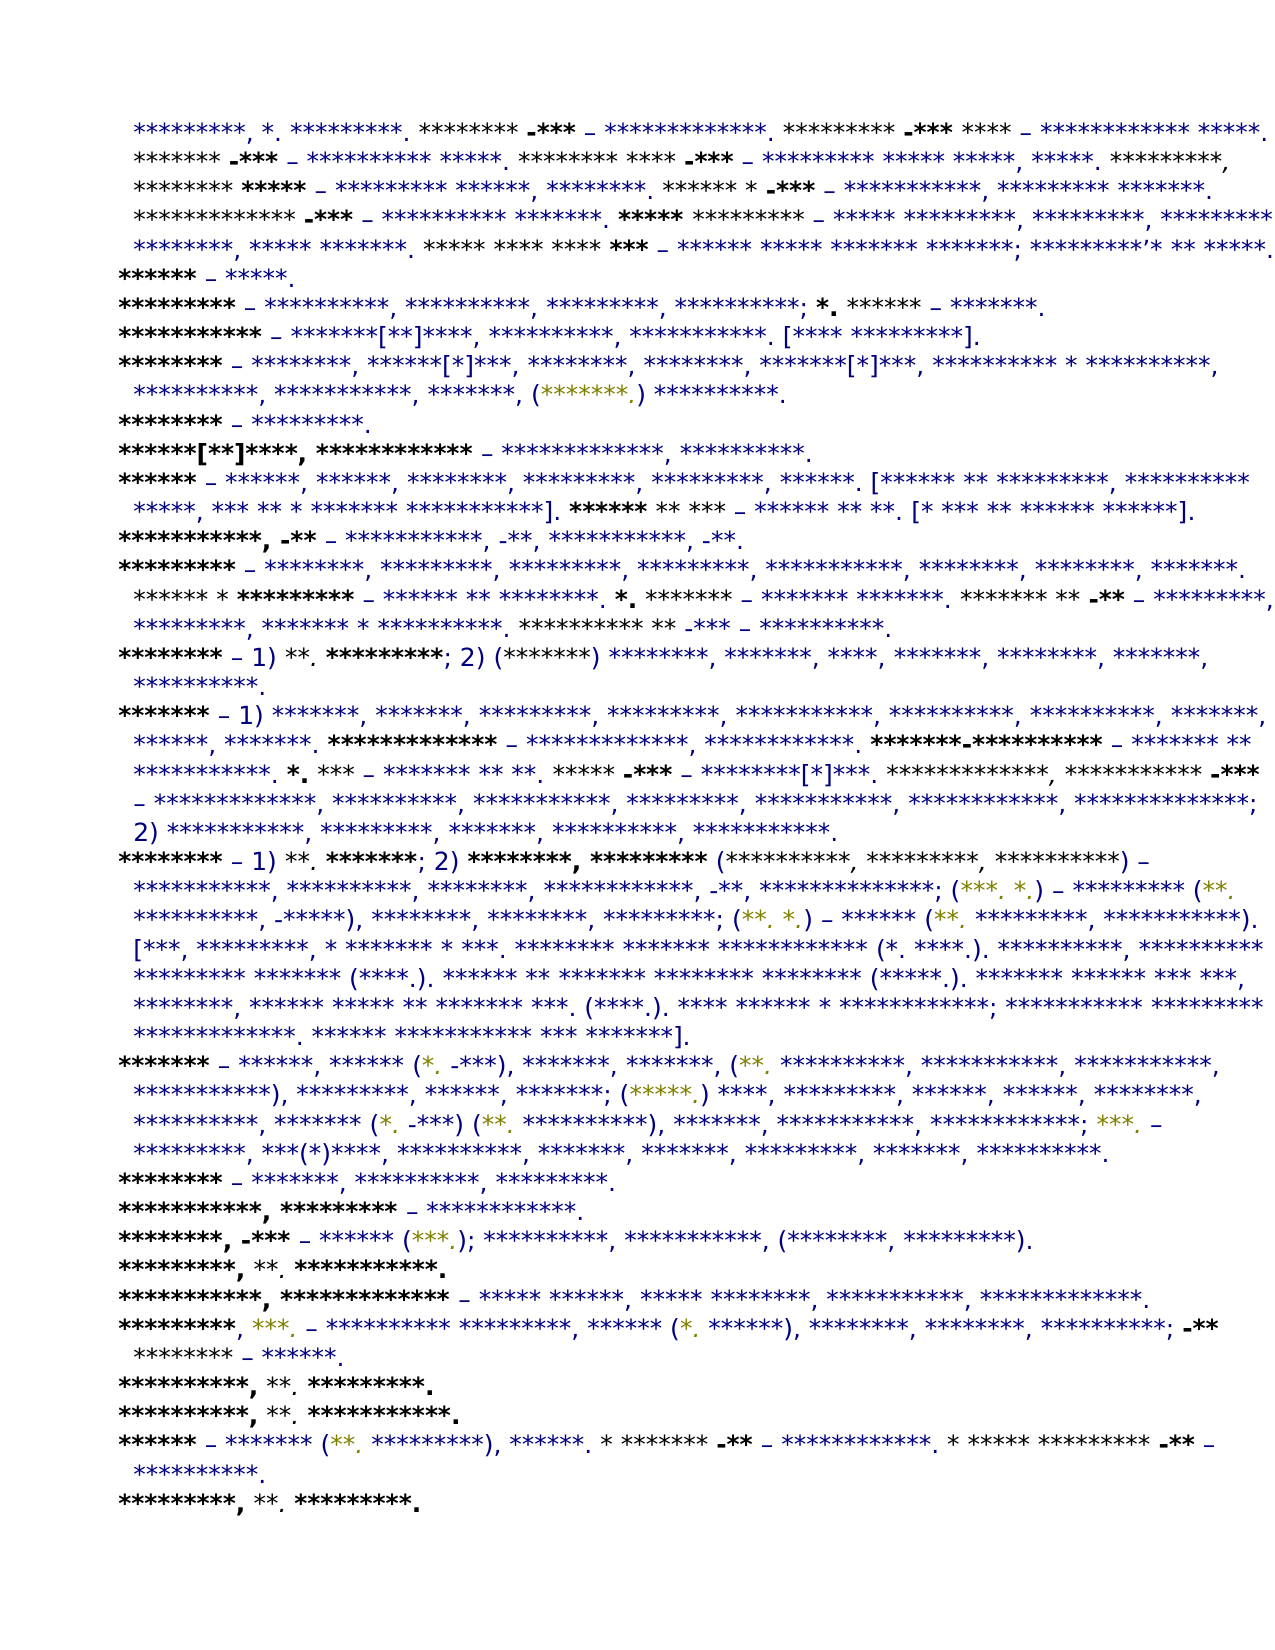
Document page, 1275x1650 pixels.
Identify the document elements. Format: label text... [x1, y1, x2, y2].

text ********* – **********, **********, *********, **********; *. ****** – *******. [118, 293, 1275, 322]
text ******** – ********, ******[*]***, ********, ********, *******[*]***, ********** * **********, **********, ***********, *******, (*******.) **********. [118, 351, 1275, 410]
text ********, -*** – ****** (***.); **********, ***********, (********, *********). [118, 1226, 1275, 1256]
text ******* – 1) *******, *******, *********, *********, ***********, **********, **********, *******, ******, *******. ************* – *************, ************. *******-********** – ******* ** ***********. *. *** – ******* ** **. ***** -*** – ********[*]***. *************, *********** -*** – *************, **********, ***********, *********, ***********, ************, **************; 2) ***********, *********, *******, **********, ***********. [118, 701, 1275, 847]
text ******** – 1) **. *******; 2) ********, ********* (**********, *********, **********) – ***********, **********, ********, ************, -**, **************; (***. *.) – ********* (**. **********, -*****), ********, ********, *********; (**. *.) – ****** (**. *********, ***********). [***, *********, * ******* * ***. ******** ******* ************ (*. ****.). **********, ********** ********* ******* (****.). ****** ** ******* ******** ******** (*****.). ******* ****** *** ***, ********, ****** ***** ** ******* ***. (****.). **** ****** * ************; *********** ********* *************. ****** *********** *** *******]. [118, 847, 1275, 1051]
text **********, **. ***********. [118, 1401, 1275, 1431]
text ******** – 1) **. *********; 2) (*******) ********, *******, ****, *******, ********, *******, **********. [118, 643, 1275, 701]
text *********, **. ***********. [118, 1256, 1275, 1285]
text **********, **. *********. [118, 1372, 1275, 1401]
text ***********, ********* – ************. [118, 1197, 1275, 1226]
text *********, **. *********. [118, 1489, 1275, 1518]
text ***********, -** – ***********, -**, ***********, -**. [118, 526, 1275, 556]
text ****** – ******* (**. *********), ******. * ******* -** – ************. * ***** ********* -** – **********. [118, 1431, 1275, 1489]
text ***********, ************* – ***** ******, ***** ********, ***********, *************. [118, 1285, 1275, 1314]
text ******** – *******, **********, *********. [118, 1168, 1275, 1197]
text *********, *. *********. ******** -*** – *************. ********* -*** **** – ************ *****. ******* -*** – ********** *****. ******** **** -*** – ********* ***** *****, *****. *********, ******** ***** – ********* ******, ********. ****** * -*** – ***********, ********* *******. ************* -*** – ********** *******. ***** ********* – ***** *********, *********, ********* ********, ***** *******. ***** **** **** *** – ****** ***** ******* *******; *********’* ** *****. [118, 118, 1275, 264]
text ********* – ********, *********, *********, *********, ***********, ********, ********, *******. ****** * ********* – ****** ** ********. *. ******* – ******* *******. ******* ** -** – *********, *********, ******* * **********. ********** ** -*** – **********. [118, 556, 1275, 643]
text ****** – *****. [118, 264, 1275, 293]
text ******* – ******, ****** (*. -***), *******, *******, (**. **********, ***********, ***********, ***********), *********, ******, *******; (*****.) ****, *********, ******, ******, ********, **********, ******* (*. -***) (**. **********), *******, ***********, ************; ***. – *********, ***(*)****, **********, *******, *******, *********, *******, **********. [118, 1051, 1275, 1168]
text ****** – ******, ******, ********, *********, *********, ******. [****** ** *********, ********** *****, *** ** * ******* ***********]. ****** ** *** – ****** ** **. [* *** ** ****** ******]. [118, 468, 1275, 526]
text ******** – *********. [118, 410, 1275, 439]
text ******[**]****, ************ – *************, **********. [118, 439, 1275, 468]
text *********** – *******[**]****, **********, ***********. [**** *********]. [118, 322, 1275, 351]
text *********, ***. – ********** *********, ****** (*. ******), ********, ********, **********; -** ******** – ******. [118, 1314, 1275, 1372]
